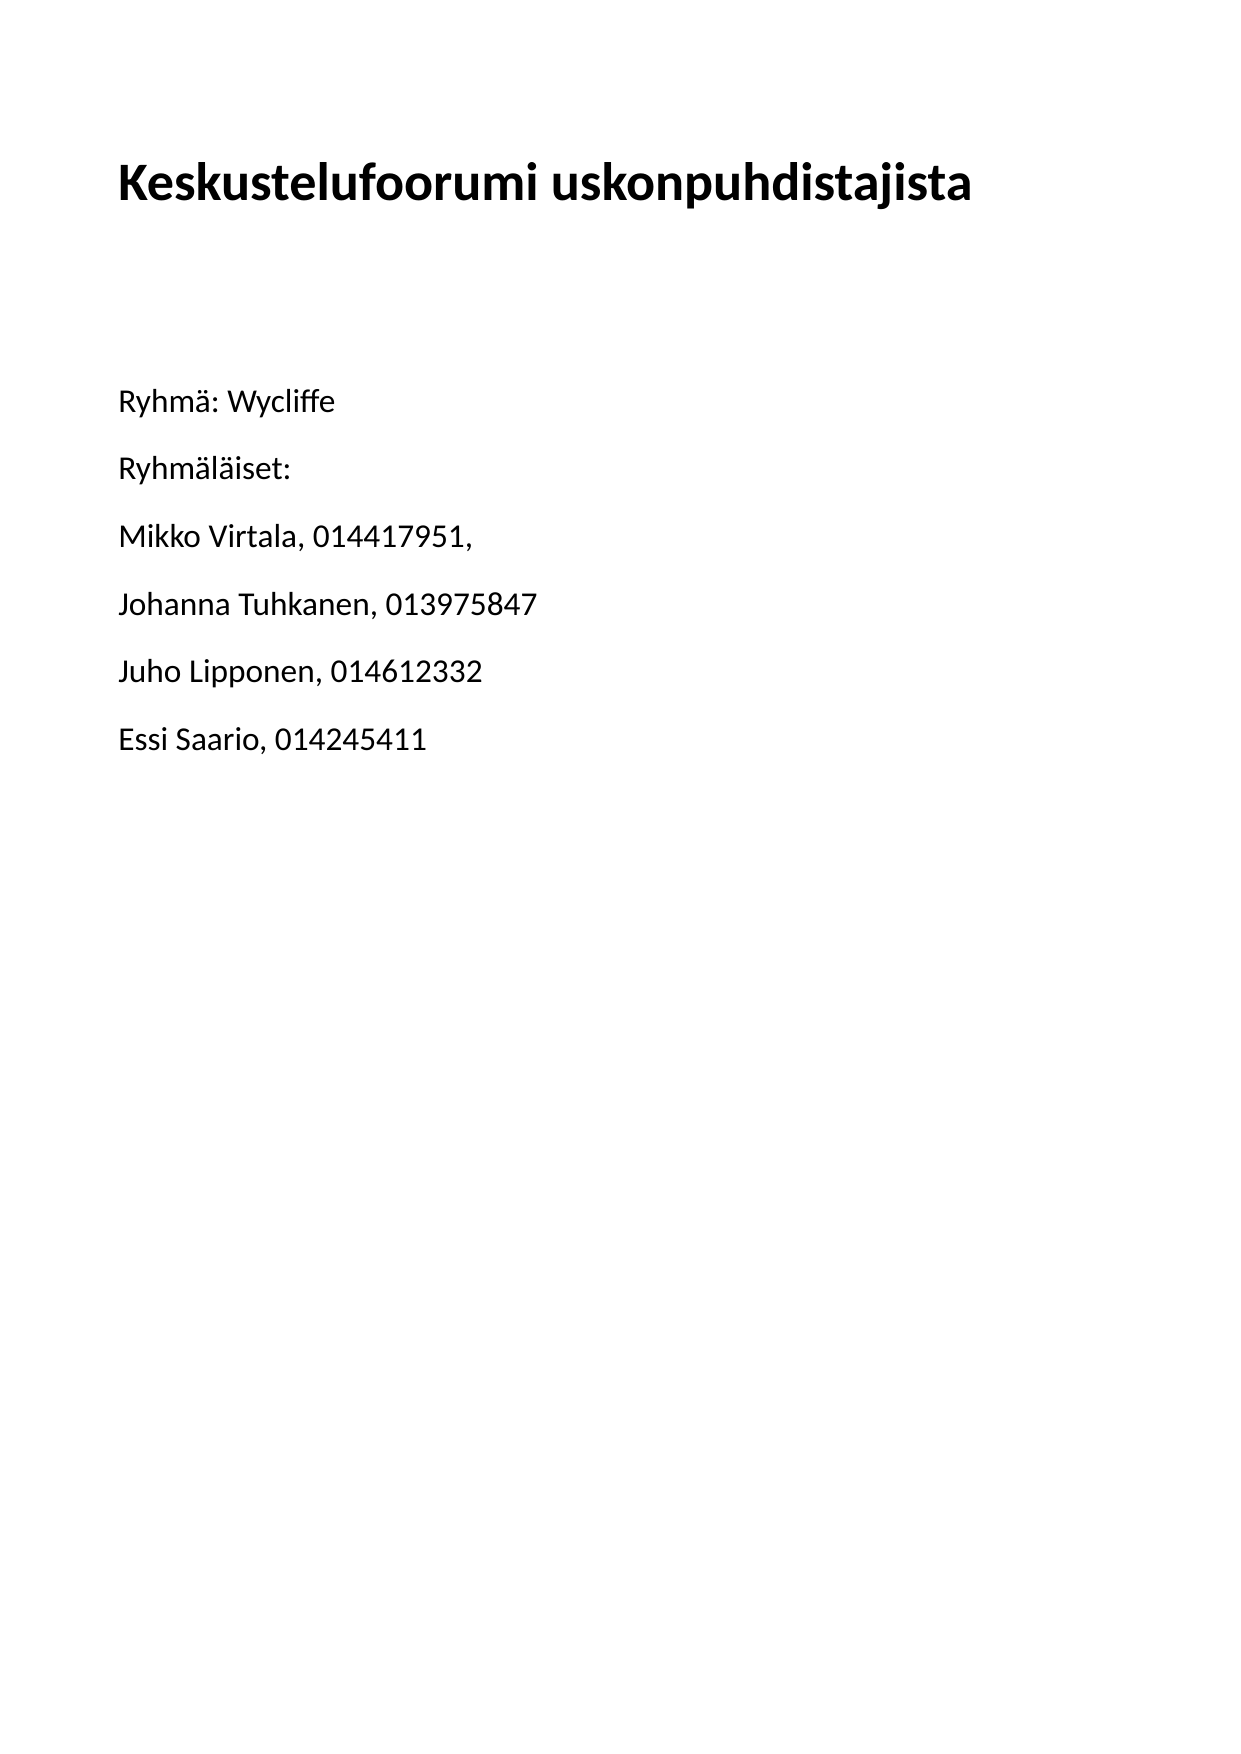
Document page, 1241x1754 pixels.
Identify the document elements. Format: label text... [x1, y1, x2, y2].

text Mikko Virtala, 014417951, [118, 515, 1122, 556]
text Johanna Tuhkanen, 013975847 [118, 582, 1122, 623]
text Keskustelufoorumi uskonpuhdistajista [118, 148, 1122, 214]
text Ryhmäläiset: [118, 447, 1122, 488]
text Essi Saario, 014245411 [118, 718, 1122, 758]
text Juho Lipponen, 014612332 [118, 650, 1122, 691]
text Ryhmä: Wycliffe [118, 380, 1122, 420]
